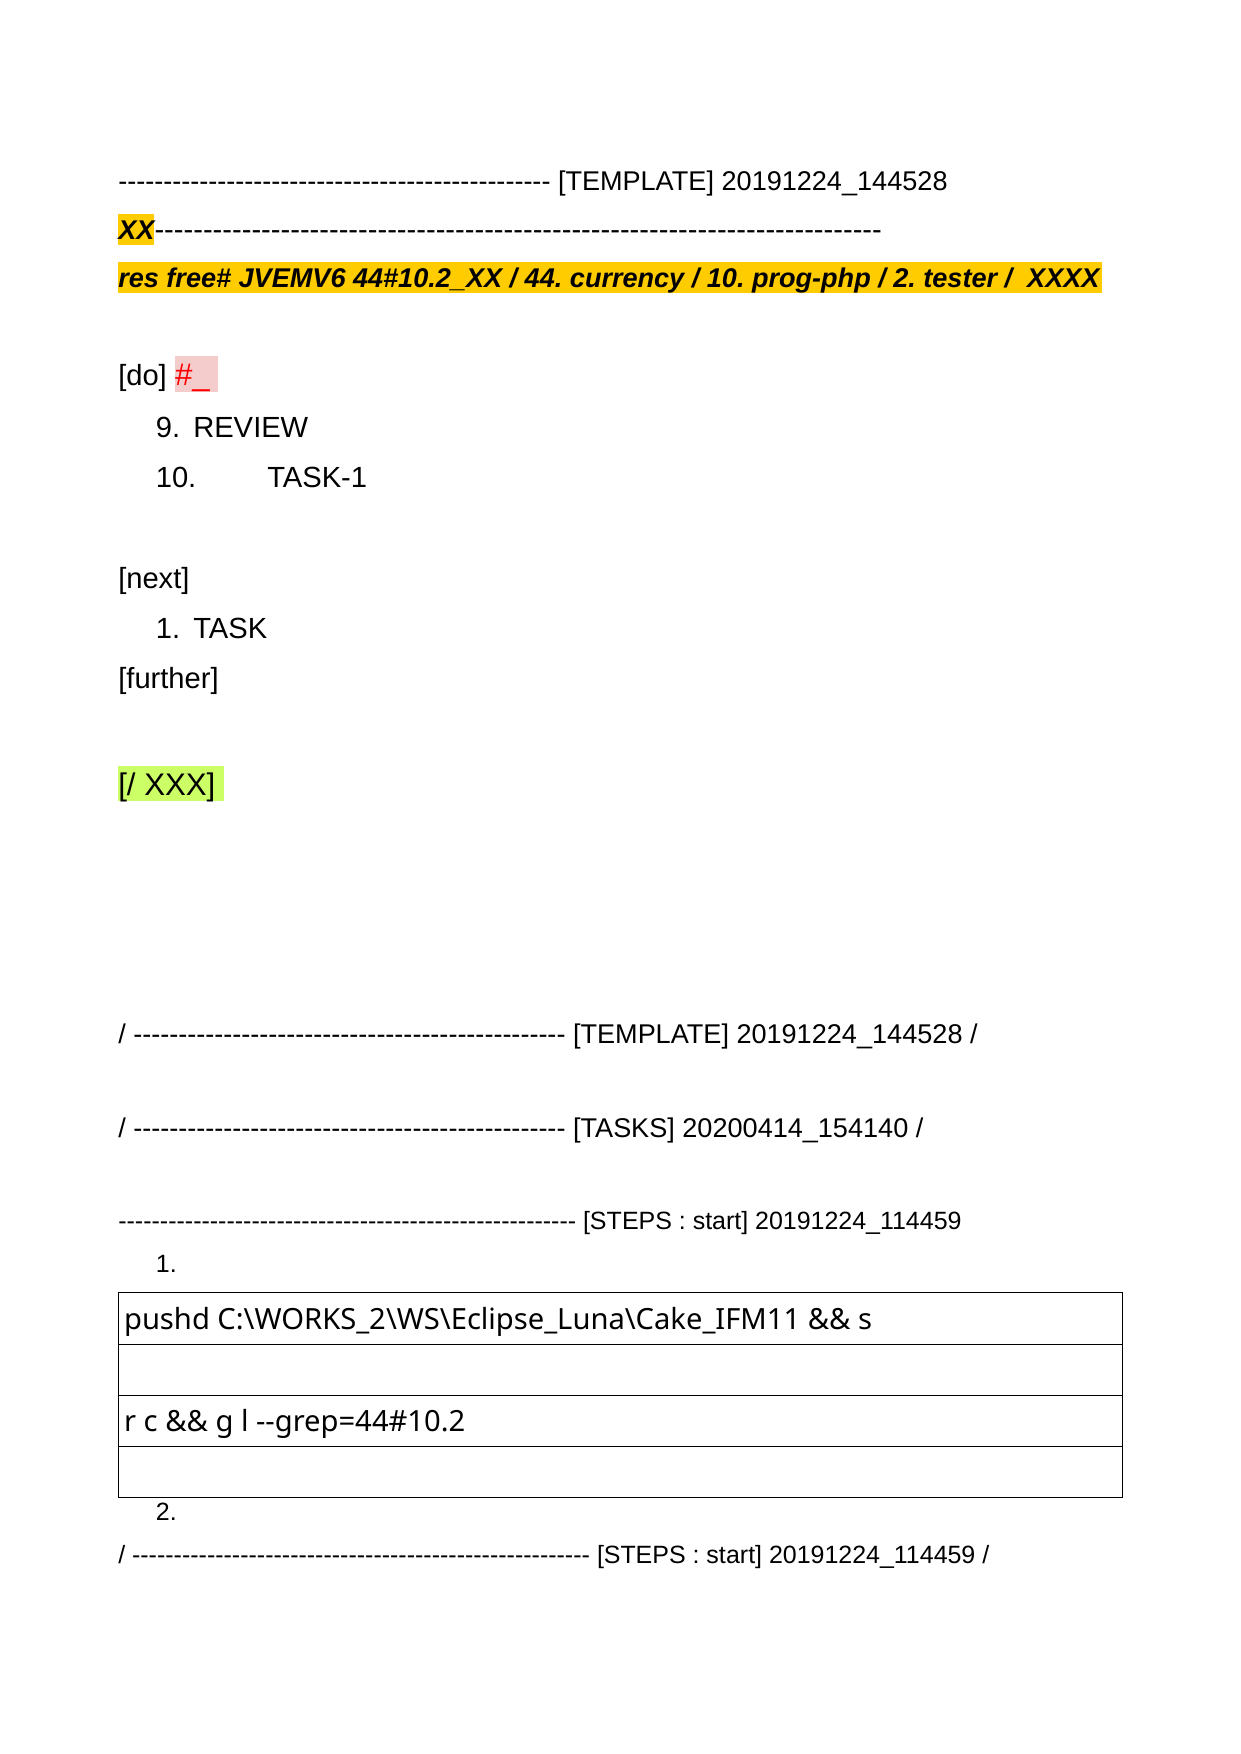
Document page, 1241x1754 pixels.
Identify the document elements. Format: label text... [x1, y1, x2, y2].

text XX--------------------------------------------------------------------------- [118, 212, 1122, 245]
list TASK-1 [156, 460, 1122, 494]
text / ------------------------------------------------ [TEMPLATE] 20191224_144528 / [118, 1018, 1122, 1050]
text res free# JVEMV6 44#10.2_XX / 44. currency / 10. prog-php / 2. tester / XXXX [118, 262, 1122, 293]
table_cell r c && g l --grep=44#10.2 [119, 1396, 1122, 1446]
text / ------------------------------------------------ [TASKS] 20200414_154140 / [118, 1112, 1122, 1143]
text ------------------------------------------------------- [STEPS : start] 20191224_114459 [118, 1206, 1122, 1235]
text [further] [118, 661, 1122, 695]
table_cell [119, 1345, 1122, 1395]
list TASK [156, 611, 1122, 644]
table_cell [119, 1447, 1122, 1497]
text [do] #_ [118, 356, 1122, 392]
text ------------------------------------------------ [TEMPLATE] 20191224_144528 [118, 165, 1122, 196]
text [/ XXX] [118, 712, 1122, 801]
text [next] [118, 561, 1122, 594]
list REVIEW [156, 410, 1122, 443]
text / ------------------------------------------------------- [STEPS : start] 20191224_114459 / [118, 1540, 1122, 1569]
table_header pushd C:\WORKS_2\WS\Eclipse_Luna\Cake_IFM11 && s [119, 1293, 1122, 1343]
